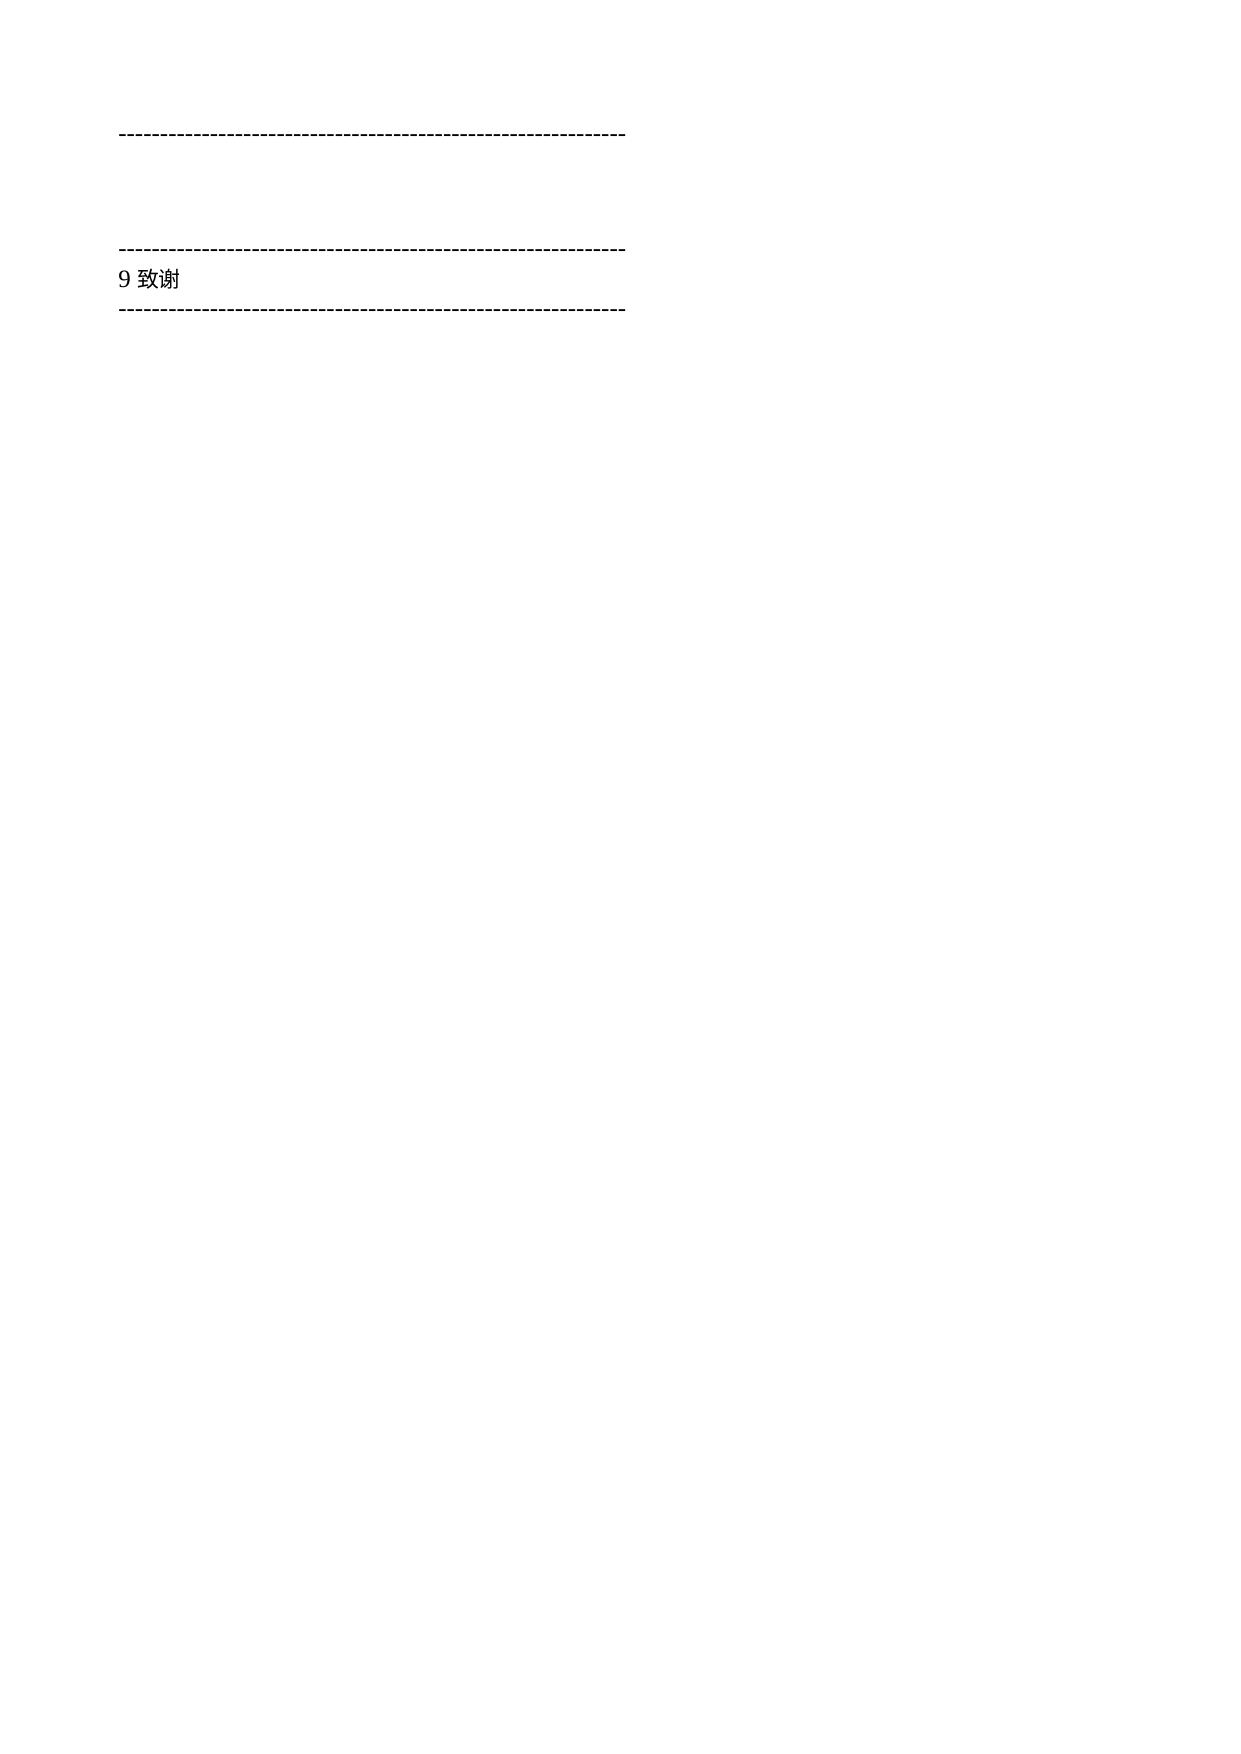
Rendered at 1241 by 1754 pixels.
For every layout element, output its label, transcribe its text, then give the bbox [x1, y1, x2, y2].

text 9 致谢 [118, 262, 1122, 293]
text ------------------------------------------------------------- [118, 118, 1122, 147]
text ------------------------------------------------------------- [118, 293, 1122, 322]
text ------------------------------------------------------------- [118, 233, 1122, 262]
